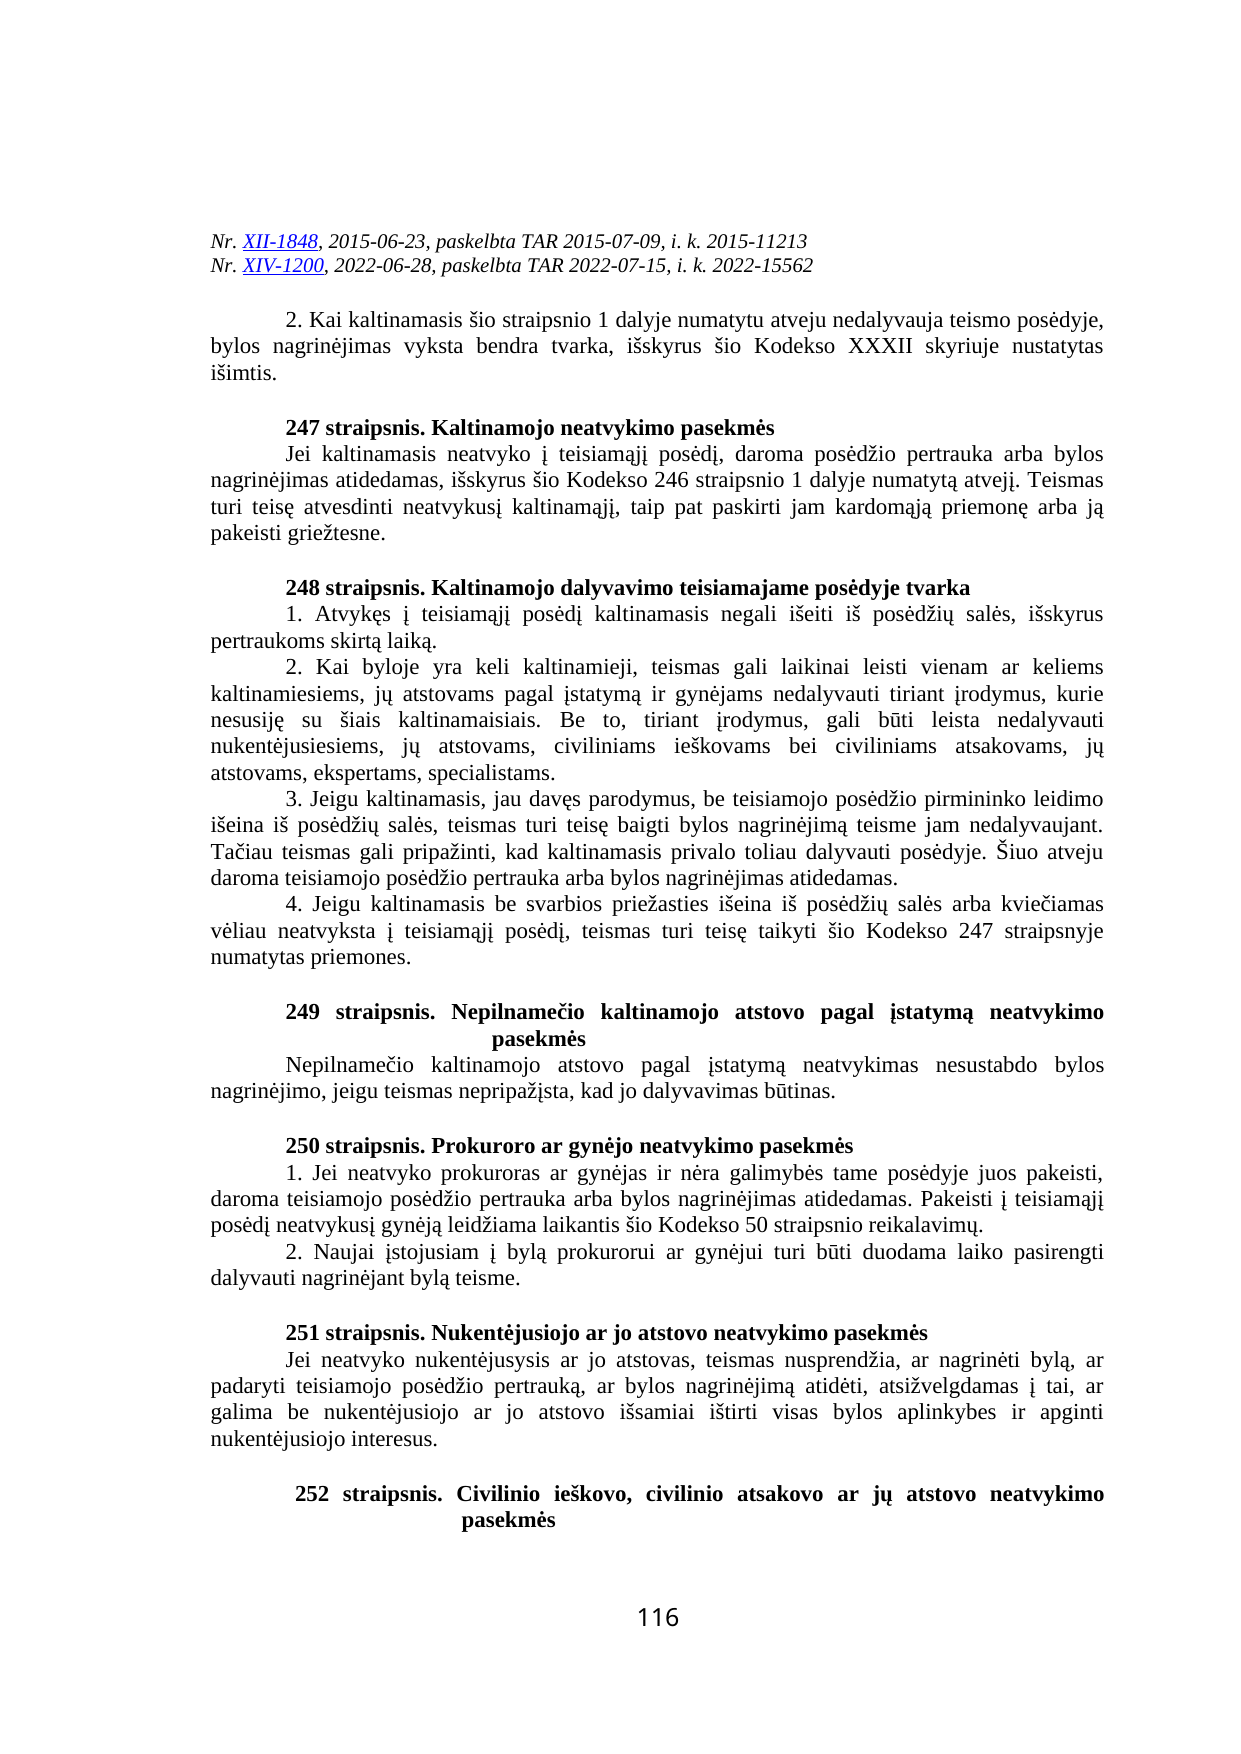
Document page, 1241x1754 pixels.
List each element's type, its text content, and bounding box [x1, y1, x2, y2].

text Jei kaltinamasis neatvyko į teisiamąjį posėdį, daroma posėdžio pertrauka arba bylos nagrinėjimas atidedamas, išskyrus šio Kodekso 246 straipsnio 1 dalyje numatytą atvejį. Teismas turi teisę atvesdinti neatvykusį kaltinamąjį, taip pat paskirti jam kardomąją priemonę arba ją pakeisti griežtesne. [210, 440, 1105, 545]
text 1. Jei neatvyko prokuroras ar gynėjas ir nėra galimybės tame posėdyje juos pakeisti, daroma teisiamojo posėdžio pertrauka arba bylos nagrinėjimas atidedamas. Pakeisti į teisiamąjį posėdį neatvykusį gynėją leidžiama laikantis šio Kodekso 50 straipsnio reikalavimų. [210, 1159, 1105, 1238]
text 247 straipsnis. Kaltinamojo neatvykimo pasekmės [210, 414, 1105, 440]
text Nr. XIV-1200, 2022-06-28, paskelbta TAR 2022-07-15, i. k. 2022-15562 [210, 253, 1105, 277]
text 251 straipsnis. Nukentėjusiojo ar jo atstovo neatvykimo pasekmės [210, 1319, 1105, 1346]
text 252 straipsnis. Civilinio ieškovo, civilinio atsakovo ar jų atstovo neatvykimo pasekmės [295, 1480, 1105, 1532]
text 250 straipsnis. Prokuroro ar gynėjo neatvykimo pasekmės [210, 1132, 1105, 1159]
text 249 straipsnis. Nepilnamečio kaltinamojo atstovo pagal įstatymą neatvykimo pasekmės [285, 998, 1105, 1051]
text Jei neatvyko nukentėjusysis ar jo atstovas, teismas nusprendžia, ar nagrinėti bylą, ar padaryti teisiamojo posėdžio pertrauką, ar bylos nagrinėjimą atidėti, atsižvelgdamas į tai, ar galima be nukentėjusiojo ar jo atstovo išsamiai ištirti visas bylos aplinkybes ir apginti nukentėjusiojo interesus. [210, 1346, 1105, 1451]
text 1. Atvykęs į teisiamąjį posėdį kaltinamasis negali išeiti iš posėdžių salės, išskyrus pertraukoms skirtą laiką. [210, 601, 1105, 653]
text Nepilnamečio kaltinamojo atstovo pagal įstatymą neatvykimas nesustabdo bylos nagrinėjimo, jeigu teismas nepripažįsta, kad jo dalyvavimas būtinas. [210, 1051, 1105, 1104]
text 2. Naujai įstojusiam į bylą prokurorui ar gynėjui turi būti duodama laiko pasirengti dalyvauti nagrinėjant bylą teisme. [210, 1238, 1105, 1291]
text 4. Jeigu kaltinamasis be svarbios priežasties išeina iš posėdžių salės arba kviečiamas vėliau neatvyksta į teisiamąjį posėdį, teismas turi teisę taikyti šio Kodekso 247 straipsnyje numatytas priemones. [210, 890, 1105, 969]
text 2. Kai byloje yra keli kaltinamieji, teismas gali laikinai leisti vienam ar keliems kaltinamiesiems, jų atstovams pagal įstatymą ir gynėjams nedalyvauti tiriant įrodymus, kurie nesusiję su šiais kaltinamaisiais. Be to, tiriant įrodymus, gali būti leista nedalyvauti nukentėjusiesiems, jų atstovams, civiliniams ieškovams bei civiliniams atsakovams, jų atstovams, ekspertams, specialistams. [210, 653, 1105, 785]
text 248 straipsnis. Kaltinamojo dalyvavimo teisiamajame posėdyje tvarka [210, 574, 1105, 601]
text 2. Kai kaltinamasis šio straipsnio 1 dalyje numatytu atveju nedalyvauja teismo posėdyje, bylos nagrinėjimas vyksta bendra tvarka, išskyrus šio Kodekso XXXII skyriuje nustatytas išimtis. [210, 306, 1105, 385]
text Nr. XII-1848, 2015-06-23, paskelbta TAR 2015-07-09, i. k. 2015-11213 [210, 229, 1105, 253]
text 3. Jeigu kaltinamasis, jau davęs parodymus, be teisiamojo posėdžio pirmininko leidimo išeina iš posėdžių salės, teismas turi teisę baigti bylos nagrinėjimą teisme jam nedalyvaujant. Tačiau teismas gali pripažinti, kad kaltinamasis privalo toliau dalyvauti posėdyje. Šiuo atveju daroma teisiamojo posėdžio pertrauka arba bylos nagrinėjimas atidedamas. [210, 785, 1105, 890]
